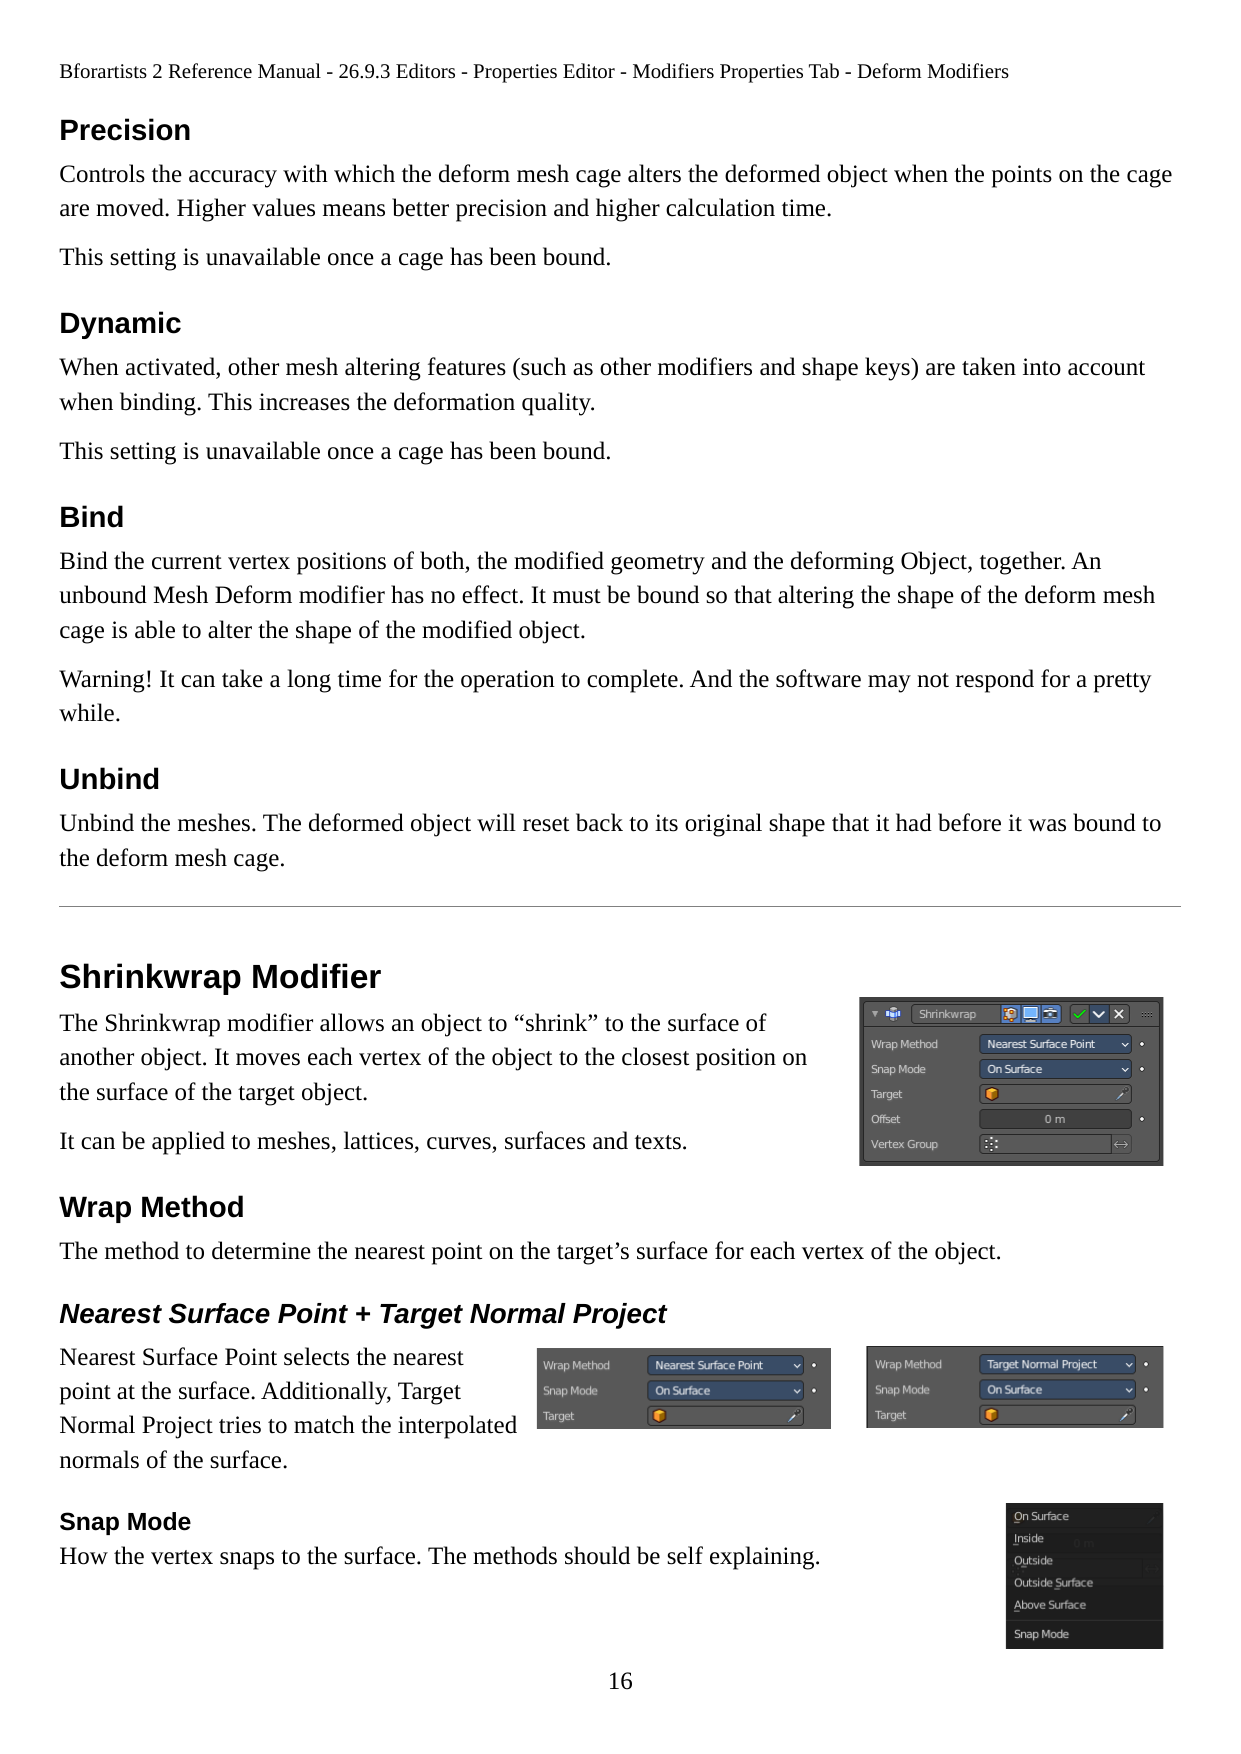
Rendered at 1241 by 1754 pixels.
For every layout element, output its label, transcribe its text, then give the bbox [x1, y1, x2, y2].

subtitle Unbind [59, 762, 1181, 796]
text This setting is unavailable once a cage has been bound. [59, 242, 1181, 271]
picture [859, 997, 1164, 1166]
text This setting is unavailable once a cage has been bound. [59, 436, 1181, 464]
subtitle Dynamic [59, 306, 1181, 340]
text Unbind the meshes. The deformed object will reset back to its original shape that it had before it was bound to the deform mesh cage. [59, 808, 1181, 871]
subtitle [1164, 1507, 1181, 1535]
subtitle Bind [59, 499, 1181, 533]
text Nearest Surface Point selects the nearest point at the surface. Additionally, Target Normal Project tries to match the interpolated normals of the surface. [59, 1429, 1181, 1474]
subtitle Wrap Method [59, 1189, 1181, 1223]
text How the vertex snaps to the surface. The methods should be self explaining. [59, 1541, 1005, 1570]
text When activated, other mesh altering features (such as other modifiers and shape keys) are taken into account when binding. This increases the deformation quality. [59, 352, 1181, 416]
subtitle Nearest Surface Point + Target Normal Project [59, 1297, 1181, 1329]
picture [536, 1348, 831, 1429]
text Controls the accuracy with which the deform mesh cage alters the deformed object when the points on the cage are moved. Higher values means better precision and higher calculation time. [59, 159, 1181, 222]
subtitle Snap Mode [59, 1507, 1005, 1535]
text Bind the current vertex positions of both, the modified geometry and the deforming Object, together. An unbound Mesh Deform modifier has no effect. It must be bound so that altering the shape of the deform mesh cage is able to alter the shape of the modified object. [59, 546, 1181, 643]
subtitle Precision [59, 113, 1181, 146]
text It can be applied to meshes, lattices, curves, surfaces and texts. [59, 1126, 859, 1154]
picture [1005, 1503, 1164, 1649]
text The method to determine the nearest point on the target’s surface for each vertex of the object. [59, 1236, 1181, 1264]
picture [866, 1346, 1164, 1428]
subtitle Shrinkwrap Modifier [59, 957, 1181, 995]
text Warning! It can take a long time for the operation to complete. And the software may not respond for a pretty while. [59, 664, 1181, 727]
text The Shrinkwrap modifier allows an object to “shrink” to the surface of another object. It moves each vertex of the object to the closest position on the surface of the target object. [59, 1008, 859, 1106]
